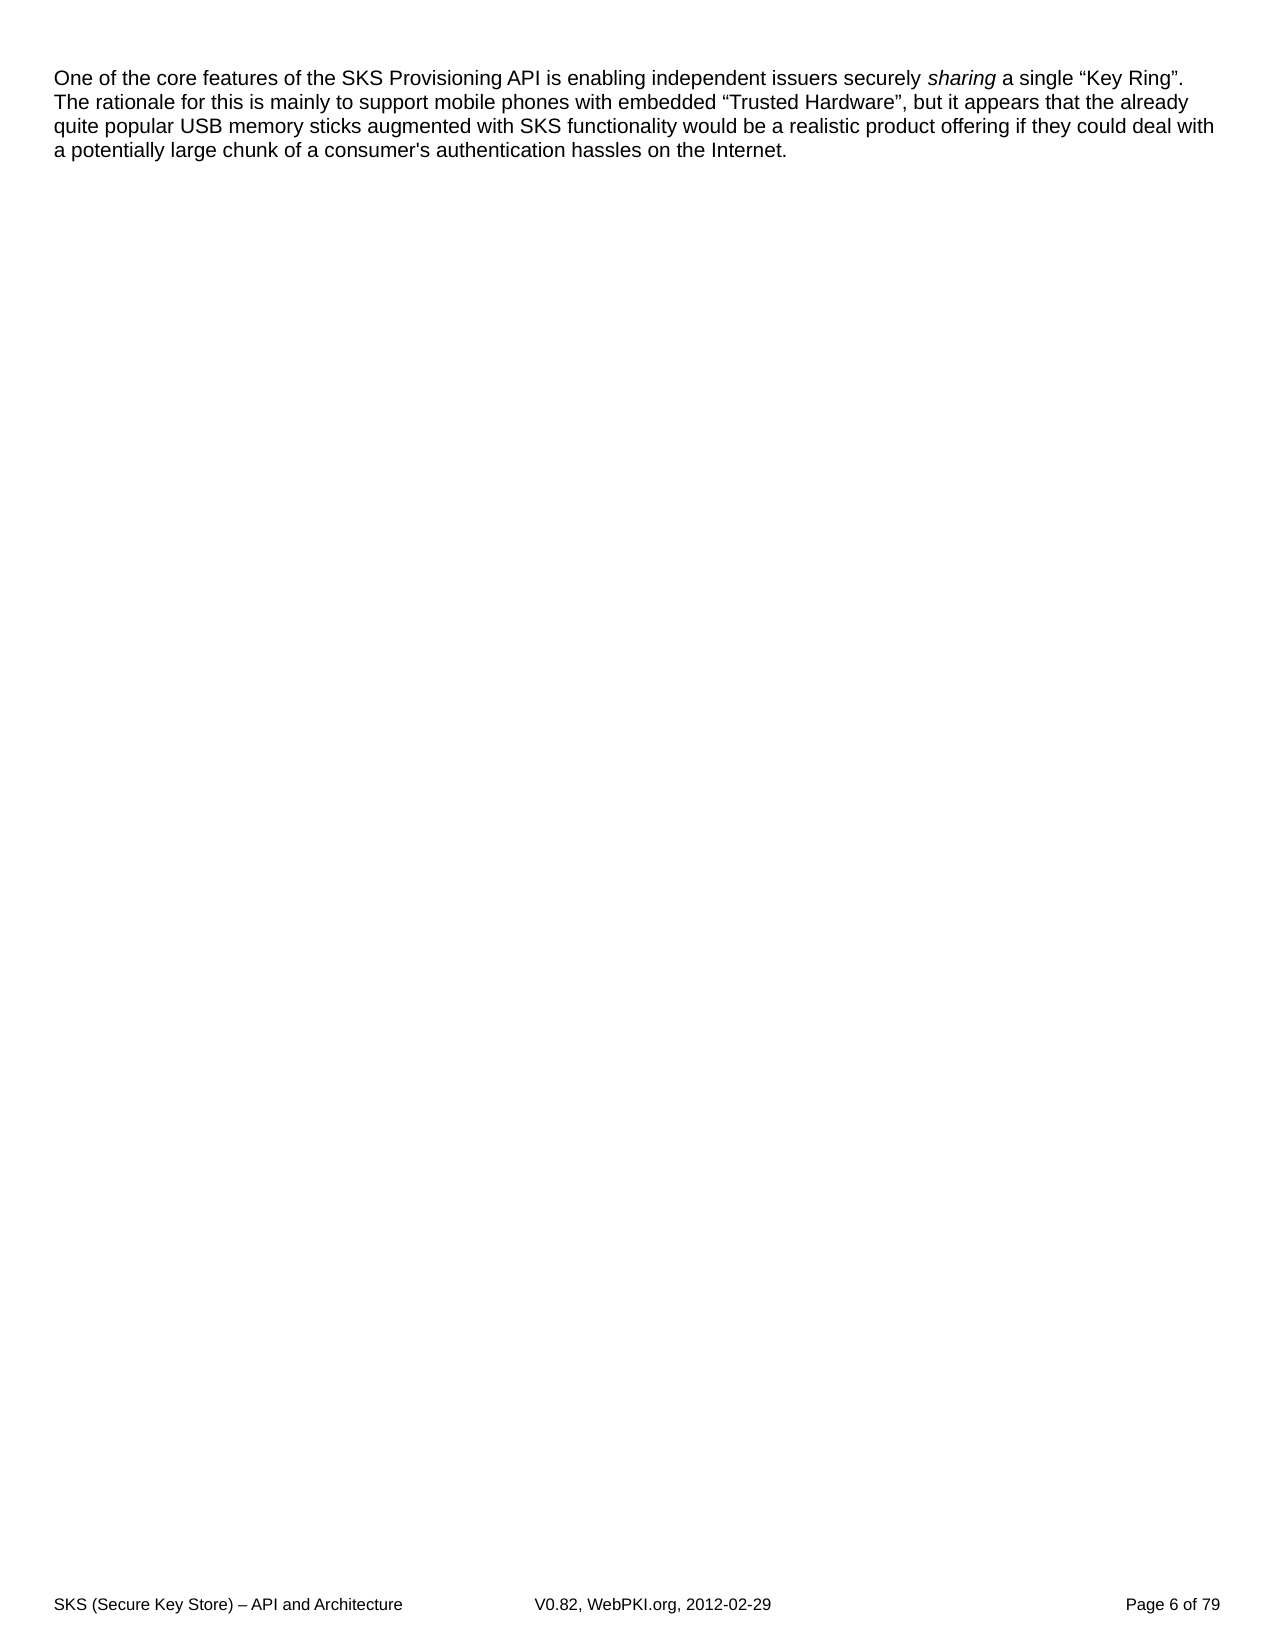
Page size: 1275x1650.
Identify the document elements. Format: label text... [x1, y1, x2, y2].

text One of the core features of the SKS Provisioning API is enabling independent issuers securely sharing a single “Key Ring”. The rationale for this is mainly to support mobile phones with embedded “Trusted Hardware”, but it appears that the already quite popular USB memory sticks augmented with SKS functionality would be a realistic product offering if they could deal with a potentially large chunk of a consumer's authentication hassles on the Internet. [54, 66, 1221, 162]
